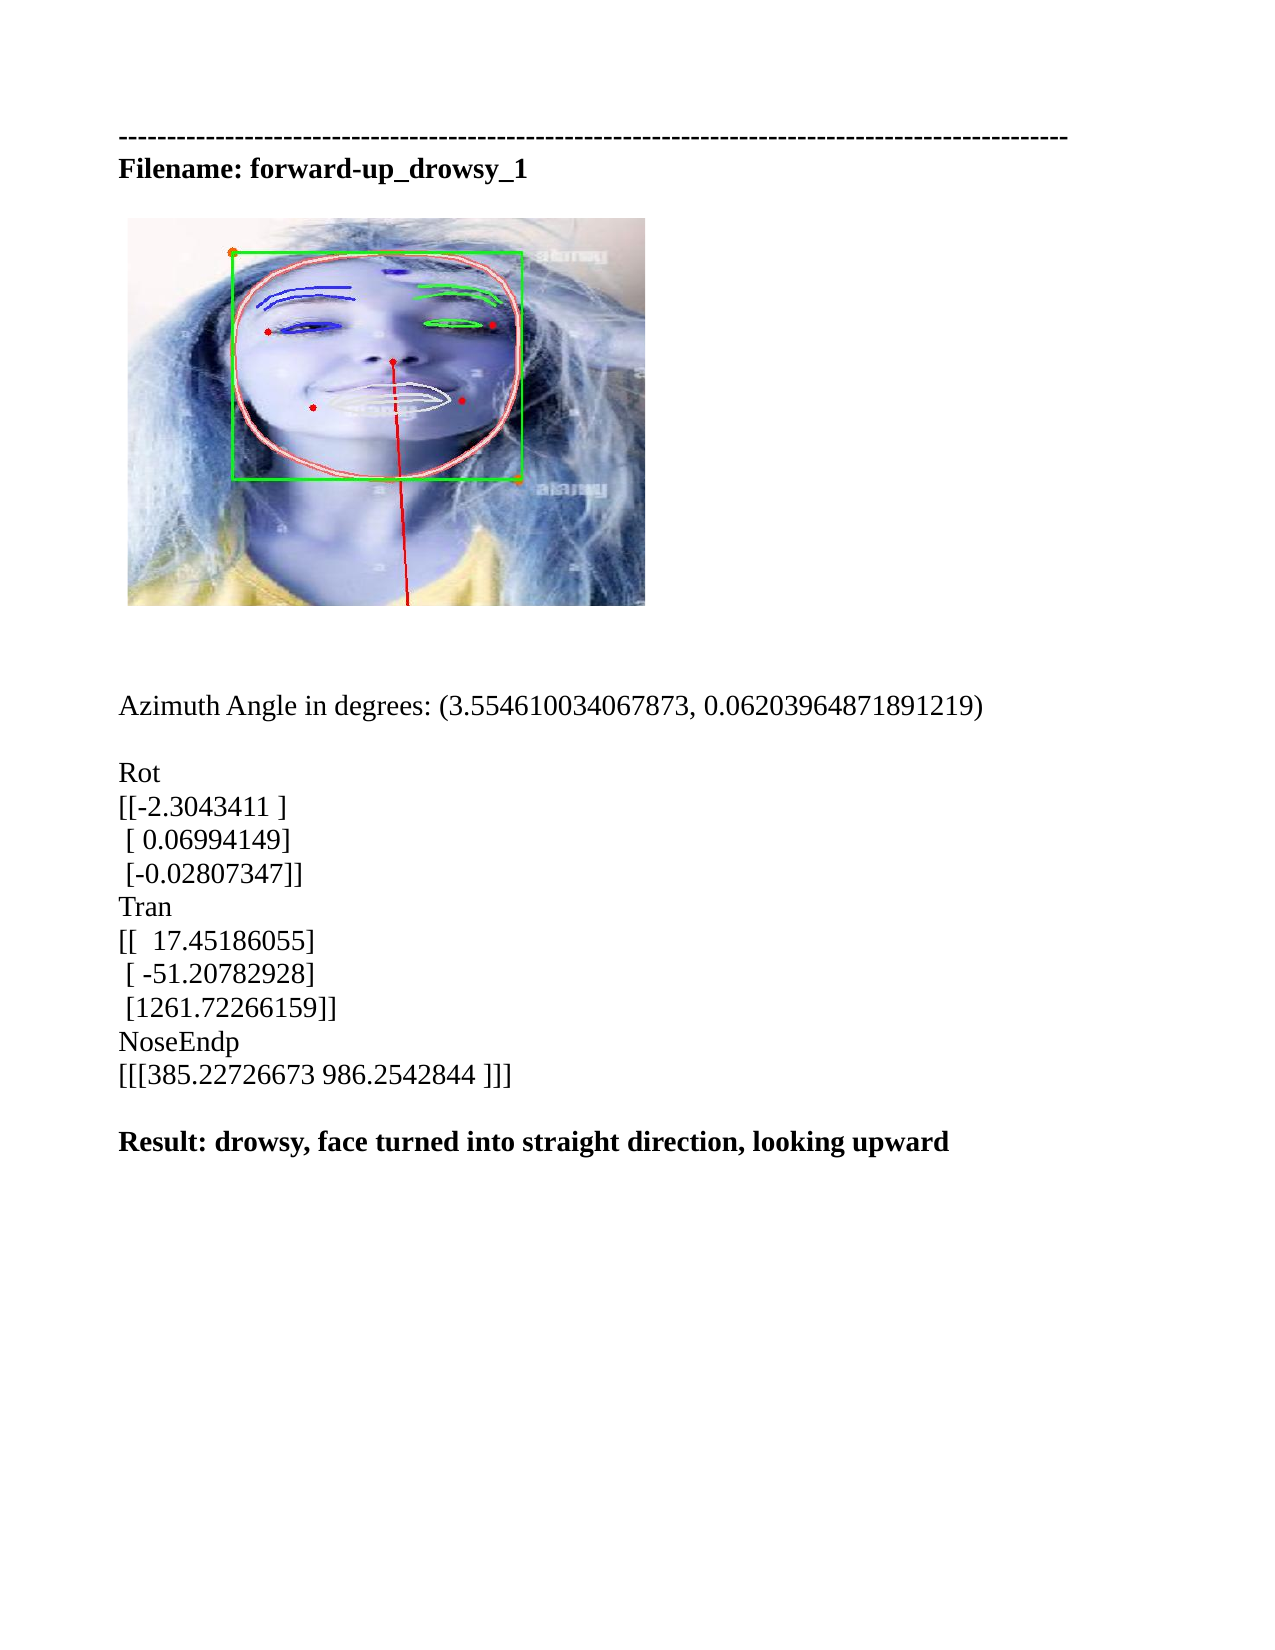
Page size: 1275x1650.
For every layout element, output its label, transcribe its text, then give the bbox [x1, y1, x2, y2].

text Azimuth Angle in degrees: (3.554610034067873, 0.06203964871891219) [118, 688, 1157, 722]
text [ 0.06994149] [118, 822, 1157, 856]
text Tran [118, 889, 1157, 923]
text -------------------------------------------------------------------------------------------------- [118, 118, 1157, 152]
text [-0.02807347]] [118, 856, 1157, 889]
text Filename: forward-up_drowsy_1 [118, 152, 1157, 185]
text [ -51.20782928] [118, 957, 1157, 990]
text Rot [118, 755, 1157, 789]
text [1261.72266159]] [118, 990, 1157, 1024]
text [[-2.3043411 ] [118, 789, 1157, 822]
text [[[385.22726673 986.2542844 ]]] [118, 1057, 1157, 1091]
picture [127, 218, 646, 606]
text Result: drowsy, face turned into straight direction, looking upward [118, 1124, 1157, 1158]
text NoseEndp [118, 1024, 1157, 1057]
text [[ 17.45186055] [118, 923, 1157, 957]
